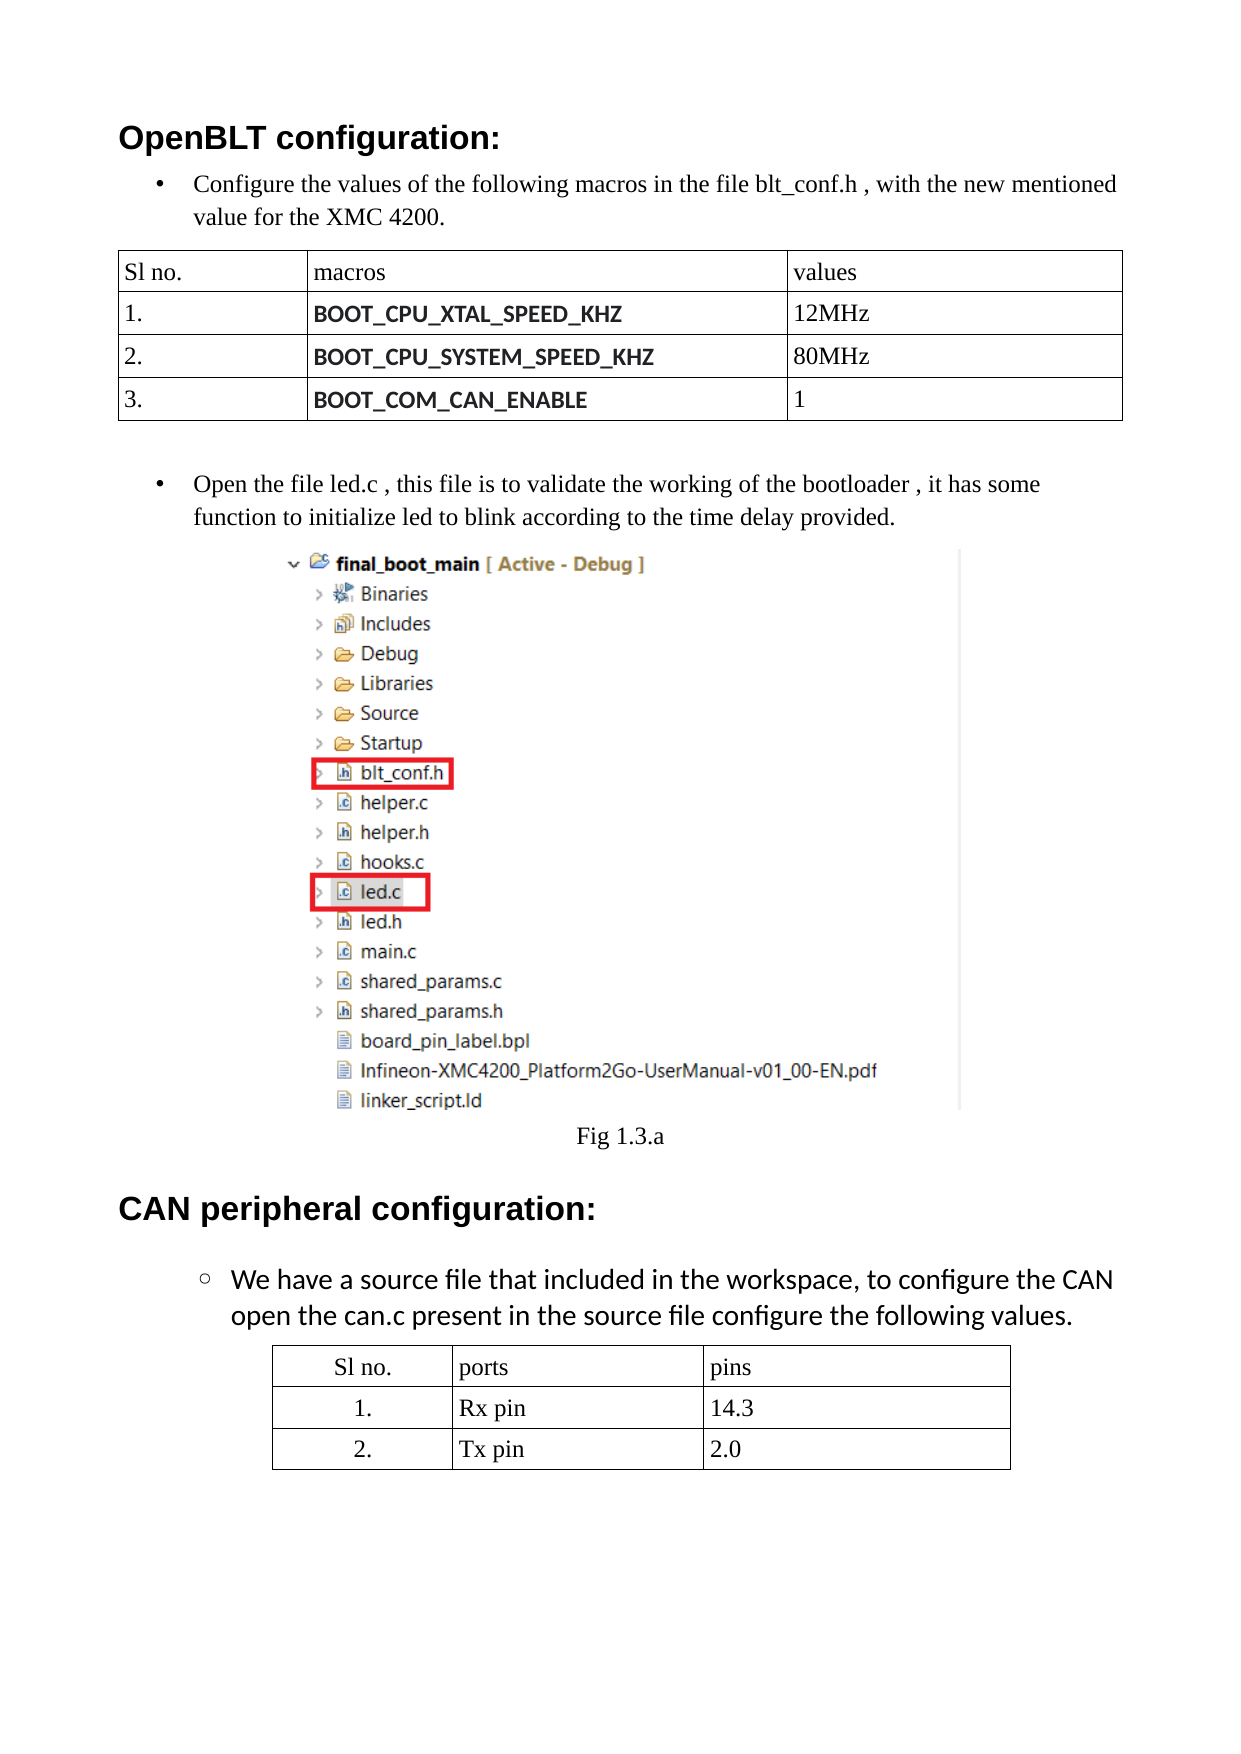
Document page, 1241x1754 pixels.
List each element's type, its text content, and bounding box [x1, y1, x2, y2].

table_cell BOOT_CPU_SYSTEM_SPEED_KHZ [308, 335, 787, 377]
table_cell Tx pin [453, 1429, 703, 1469]
table_cell 2.0 [704, 1429, 1010, 1469]
subtitle OpenBLT configuration: [118, 118, 1122, 157]
table_cell 1. [273, 1387, 452, 1427]
text Fig 1.3.a [118, 1121, 1122, 1149]
table_header macros [308, 251, 787, 291]
table_cell BOOT_CPU_XTAL_SPEED_KHZ [308, 292, 787, 334]
picture [279, 549, 962, 1110]
table_cell 2. [119, 335, 307, 377]
list Configure the values of the following macros in the file blt_conf.h , with the new mentioned value for the XMC 4200. [156, 169, 1122, 231]
table_cell 1. [119, 292, 307, 334]
table_header pins [704, 1346, 1010, 1386]
table_header Sl no. [273, 1346, 452, 1386]
table_cell Rx pin [453, 1387, 703, 1427]
table_cell BOOT_COM_CAN_ENABLE [308, 378, 787, 420]
table_cell 3. [119, 378, 307, 420]
subtitle We have a source file that included in the workspace, to configure the CAN open the can.c present in the source file configure the following values. [193, 1261, 1122, 1332]
table_cell 2. [273, 1429, 452, 1469]
table_cell 80MHz [788, 335, 1122, 377]
table_header ports [453, 1346, 703, 1386]
list Open the file led.c , this file is to validate the working of the bootloader , it has some function to initialize led to blink according to the time delay provided. [156, 469, 1122, 531]
table_cell 14.3 [704, 1387, 1010, 1427]
table_cell 1 [788, 378, 1122, 420]
subtitle CAN peripheral configuration: [118, 1189, 1122, 1228]
table_header Sl no. [119, 251, 307, 291]
table_header values [788, 251, 1122, 291]
table_cell 12MHz [788, 292, 1122, 334]
